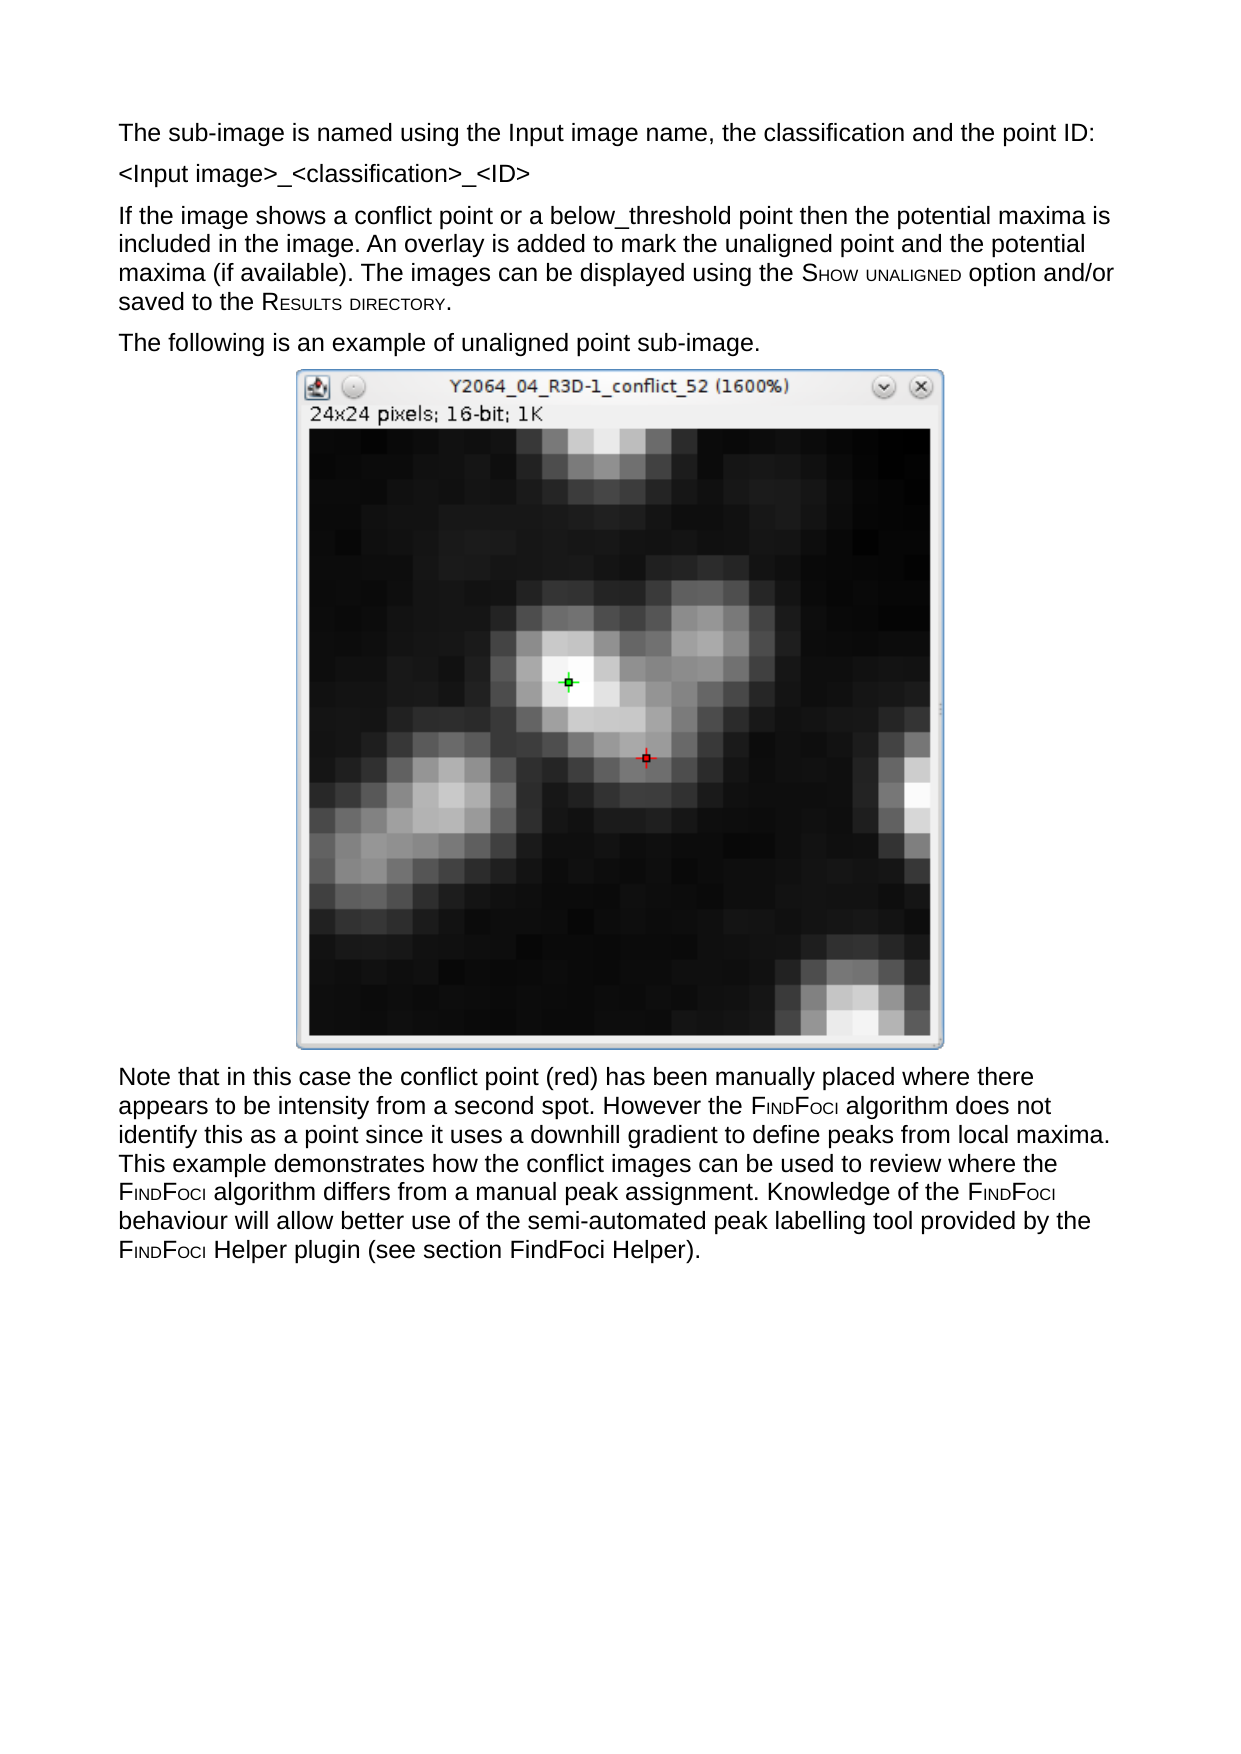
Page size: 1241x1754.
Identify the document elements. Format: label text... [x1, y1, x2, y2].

text If the image shows a conflict point or a below_threshold point then the potential maxima is included in the image. An overlay is added to mark the unaligned point and the potential maxima (if available). The images can be displayed using the Show unaligned option and/or saved to the Results directory. [118, 201, 1122, 316]
text Note that in this case the conflict point (red) has been manually placed where there appears to be intensity from a second spot. However the FindFoci algorithm does not identify this as a point since it uses a downhill gradient to define peaks from local maxima. This example demonstrates how the conflict images can be used to review where the FindFoci algorithm differs from a manual peak assignment. Knowledge of the FindFoci behaviour will allow better use of the semi-automated peak labelling tool provided by the FindFoci Helper plugin (see section FindFoci Helper). [118, 1062, 1122, 1264]
text The following is an example of unaligned point sub-image. [118, 328, 1122, 357]
text The sub-image is named using the Input image name, the classification and the point ID: [118, 118, 1122, 147]
text <Input image>_<classification>_<ID> [118, 159, 1122, 188]
picture [296, 369, 945, 1050]
